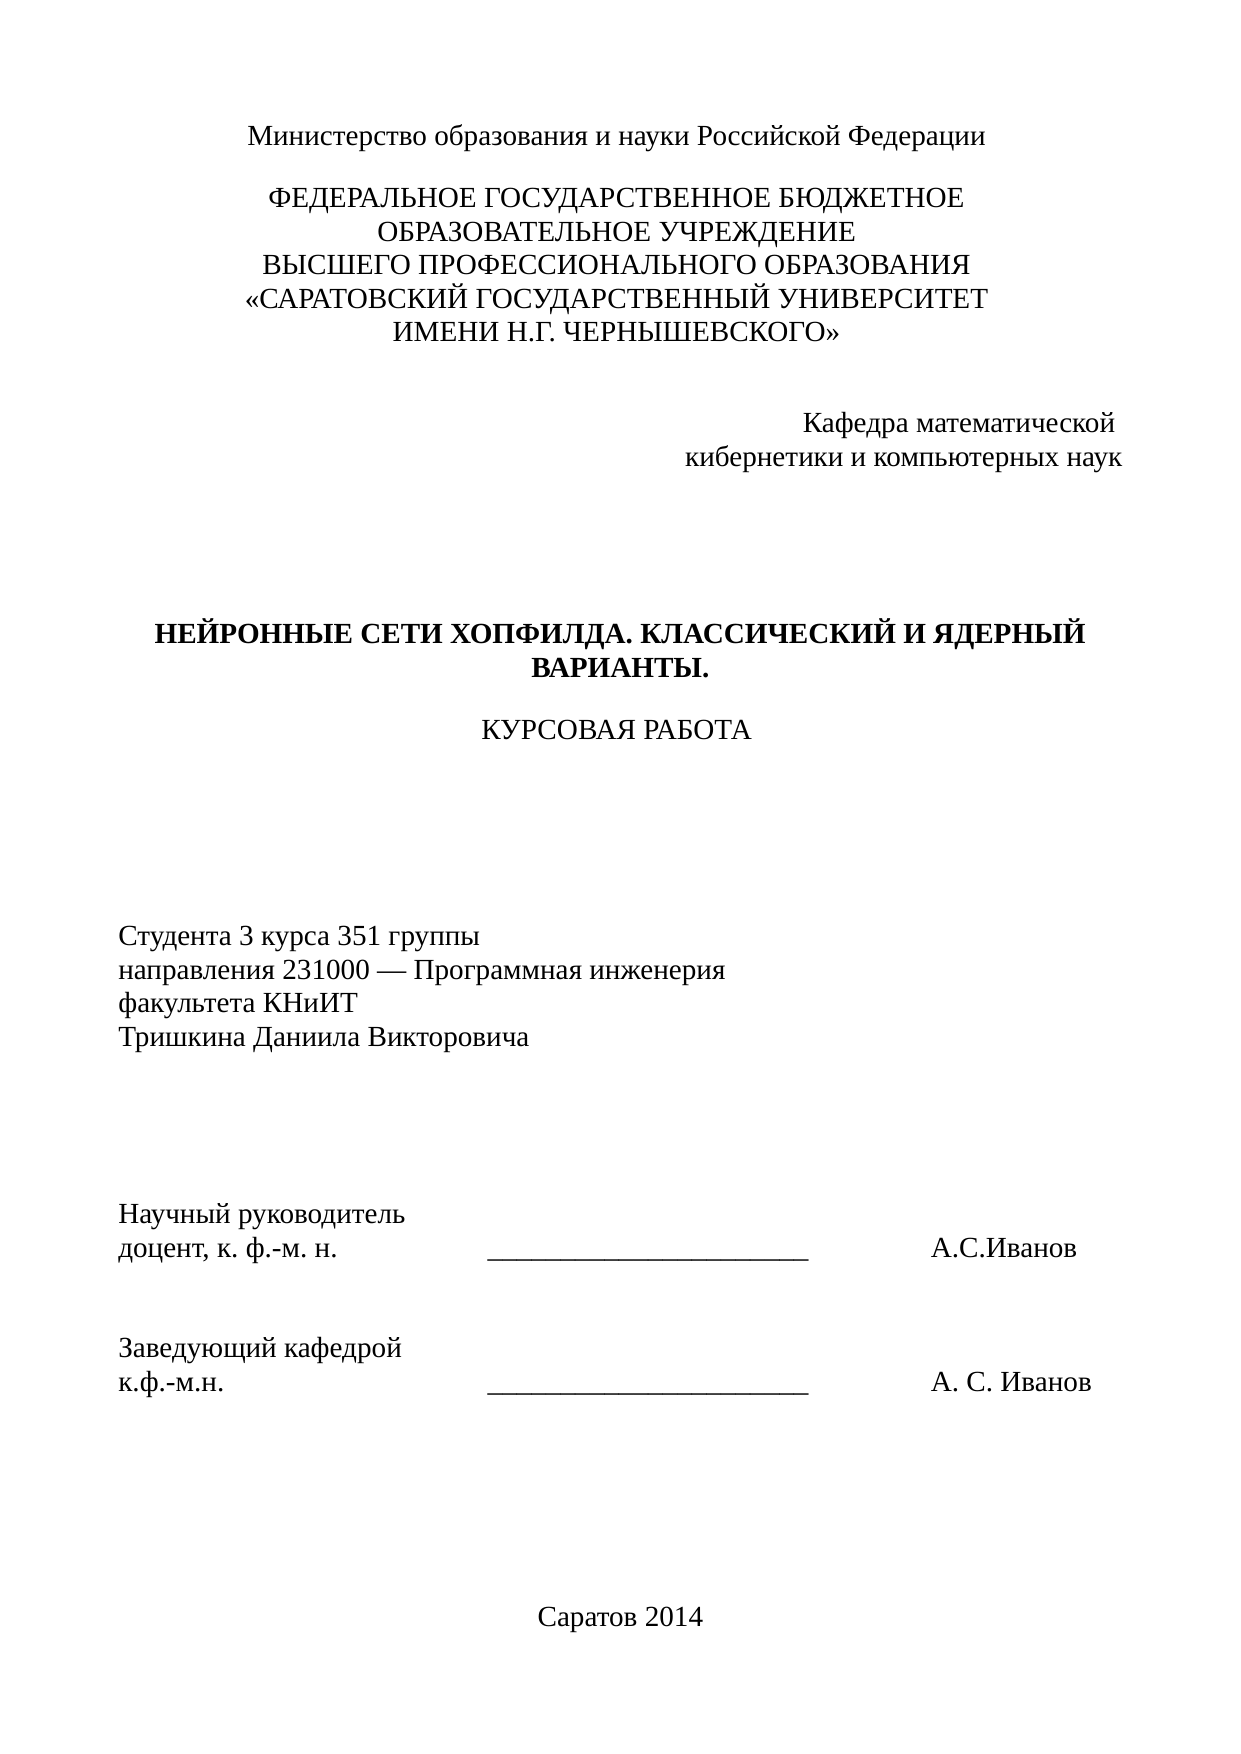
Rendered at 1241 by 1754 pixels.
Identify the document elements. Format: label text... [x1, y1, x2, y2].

text ВЫСШЕГО ПРОФЕССИОНАЛЬНОГО ОБРАЗОВАНИЯ [118, 247, 1122, 281]
text Саратов 2014 [118, 1599, 1122, 1632]
text Научный руководитель [118, 1196, 1122, 1230]
text Тришкина Даниила Викторовича [118, 1019, 1122, 1052]
text к.ф.-м.н. ______________________ А. С. Иванов [118, 1364, 1122, 1397]
text ИМЕНИ Н.Г. ЧЕРНЫШЕВСКОГО» [118, 314, 1122, 348]
text направления 231000 — Программная инженерия [118, 952, 1122, 985]
text Студента 3 курса 351 группы [118, 918, 1122, 952]
text Кафедра математической [118, 406, 1122, 439]
text доцент, к. ф.-м. н. ______________________ А.С.Иванов [118, 1230, 1122, 1263]
text «САРАТОВСКИЙ ГОСУДАРСТВЕННЫЙ УНИВЕРСИТЕТ [118, 281, 1122, 314]
text НЕЙРОННЫЕ СЕТИ ХОПФИЛДА. КЛАССИЧЕСКИЙ И ЯДЕРНЫЙ ВАРИАНТЫ. [118, 616, 1122, 683]
text Заведующий кафедрой [118, 1330, 1122, 1364]
text ОБРАЗОВАТЕЛЬНОЕ УЧРЕЖДЕНИЕ [118, 214, 1122, 247]
text Министерство образования и науки Российской Федерации [118, 118, 1122, 152]
text факультета КНиИТ [118, 985, 1122, 1019]
text КУРСОВАЯ РАБОТА [118, 712, 1122, 746]
text ФЕДЕРАЛЬНОЕ ГОСУДАРСТВЕННОЕ БЮДЖЕТНОЕ [118, 180, 1122, 214]
text кибернетики и компьютерных наук [118, 439, 1122, 473]
